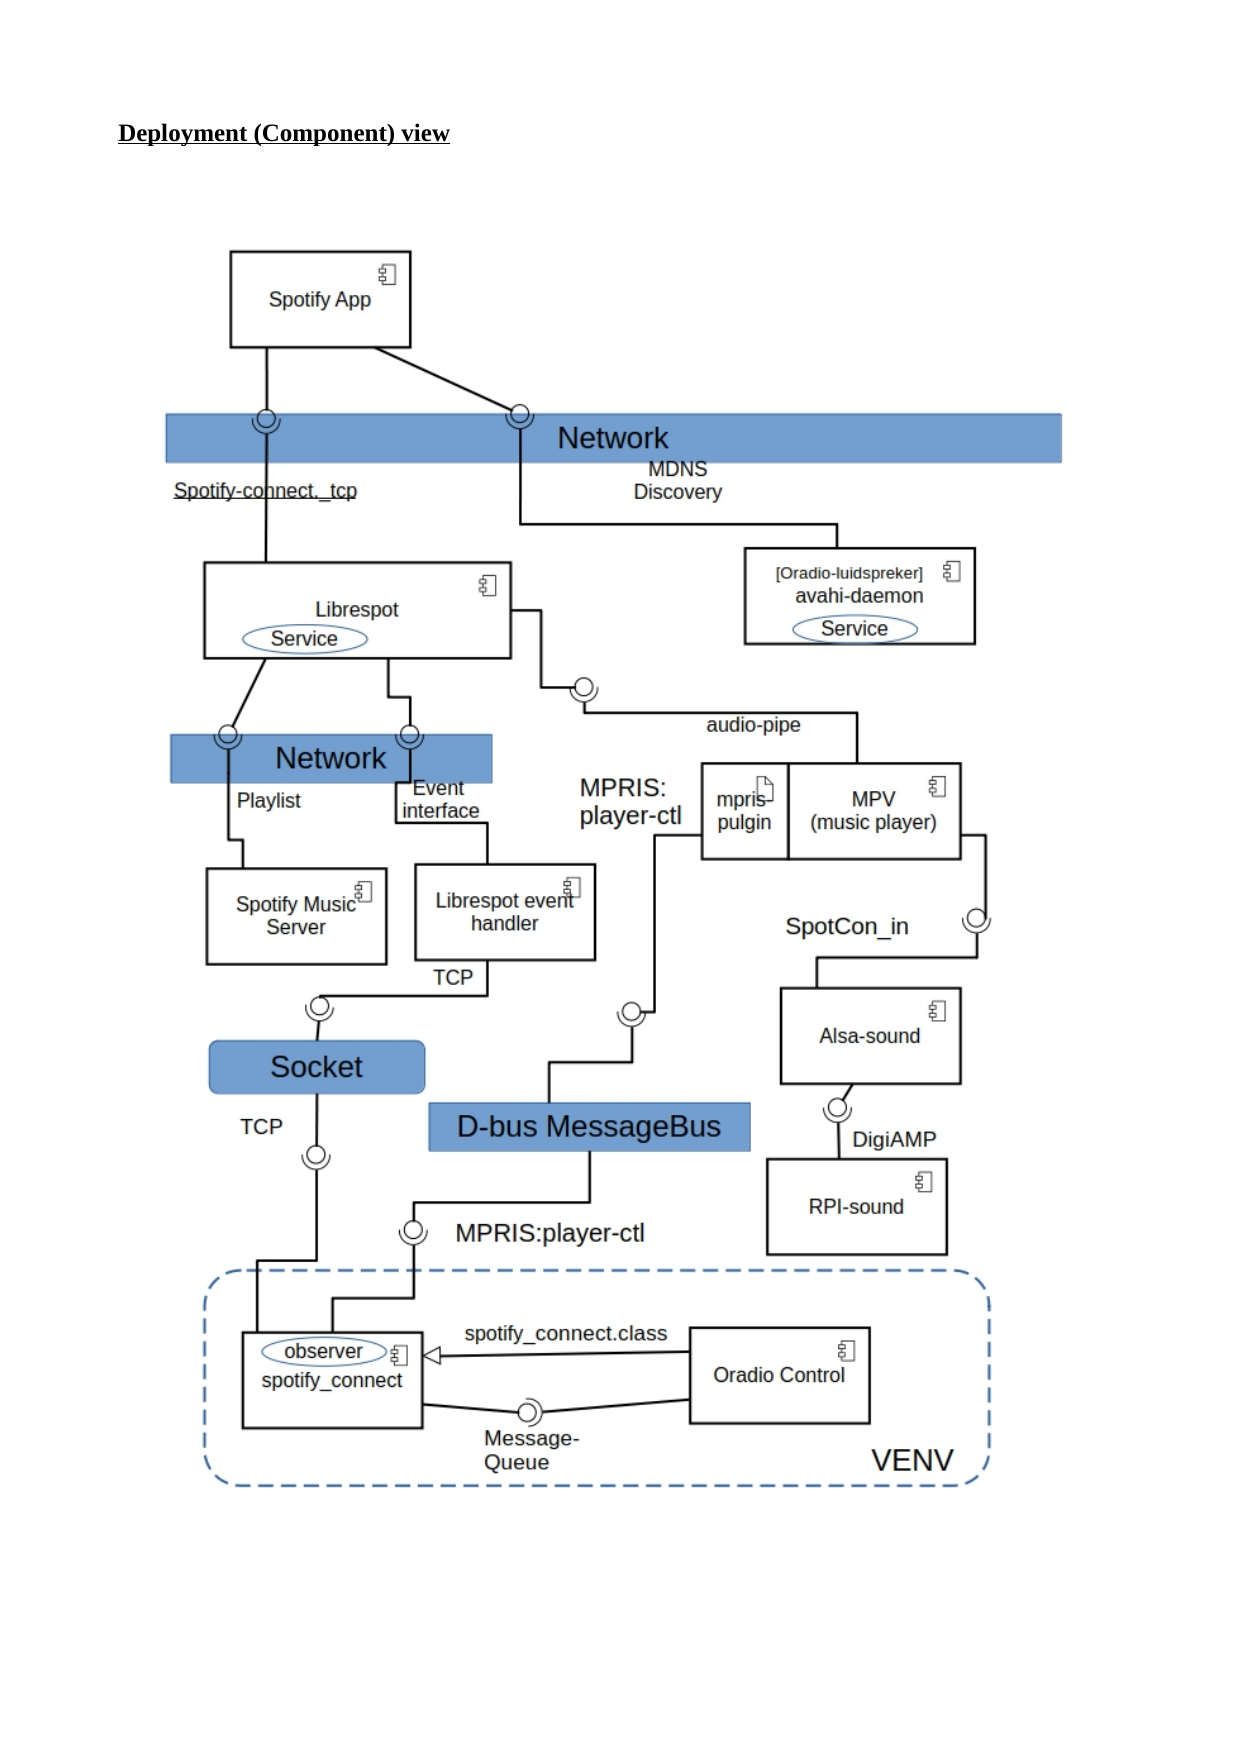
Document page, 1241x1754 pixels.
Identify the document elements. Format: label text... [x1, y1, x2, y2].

text Deployment (Component) view [118, 118, 1122, 146]
picture [118, 146, 1123, 1567]
